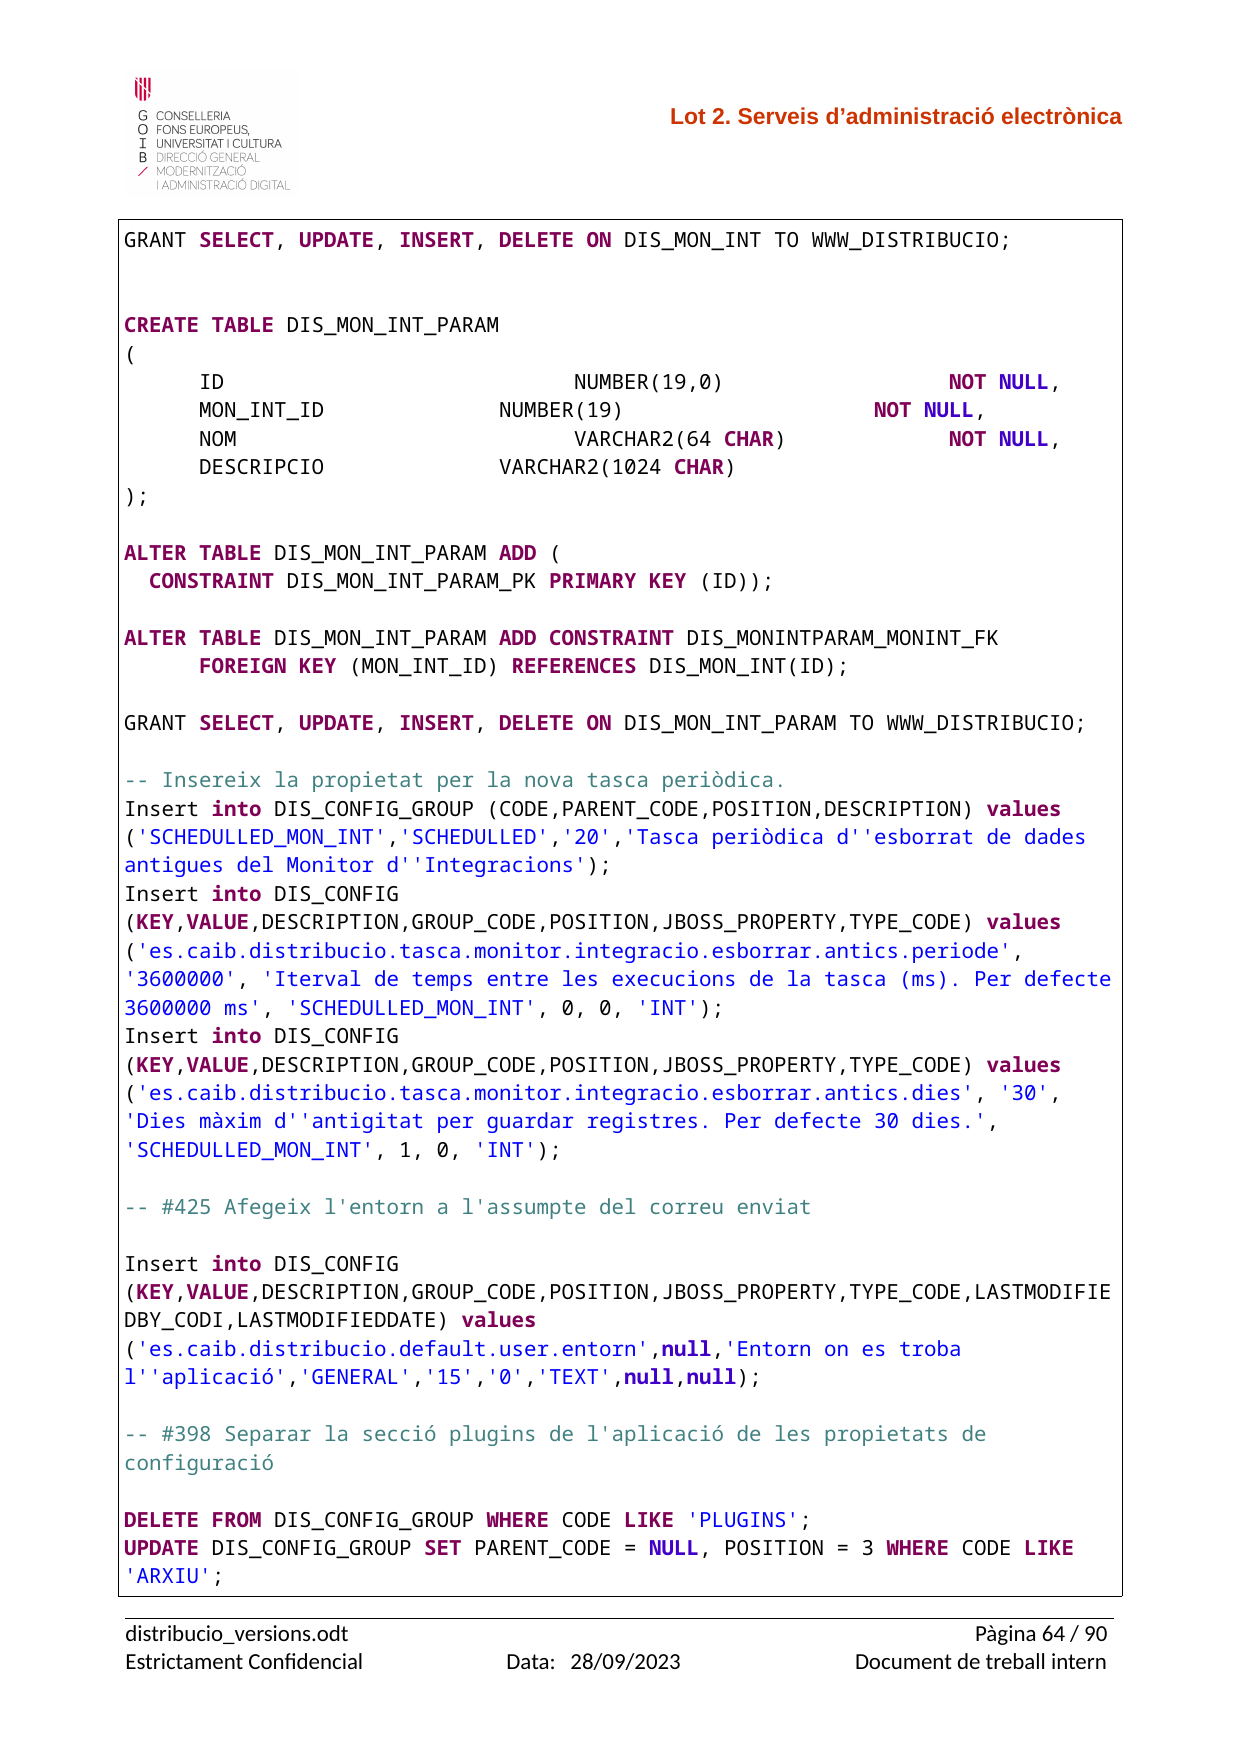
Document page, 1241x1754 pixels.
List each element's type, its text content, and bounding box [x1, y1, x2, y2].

table_header GRANT SELECT, UPDATE, INSERT, DELETE ON DIS_MON_INT TO WWW_DISTRIBUCIO; CREATE TABLE DIS_MON_INT_PARAM ( ID NUMBER(19,0) NOT NULL, MON_INT_ID NUMBER(19) NOT NULL, NOM VARCHAR2(64 CHAR) NOT NULL, DESCRIPCIO VARCHAR2(1024 CHAR) ); ALTER TABLE DIS_MON_INT_PARAM ADD ( CONSTRAINT DIS_MON_INT_PARAM_PK PRIMARY KEY (ID)); ALTER TABLE DIS_MON_INT_PARAM ADD CONSTRAINT DIS_MONINTPARAM_MONINT_FK FOREIGN KEY (MON_INT_ID) REFERENCES DIS_MON_INT(ID); GRANT SELECT, UPDATE, INSERT, DELETE ON DIS_MON_INT_PARAM TO WWW_DISTRIBUCIO; -- Insereix la propietat per la nova tasca periòdica. Insert into DIS_CONFIG_GROUP (CODE,PARENT_CODE,POSITION,DESCRIPTION) values ('SCHEDULLED_MON_INT','SCHEDULLED','20','Tasca periòdica d''esborrat de dades antigues del Monitor d''Integracions'); Insert into DIS_CONFIG (KEY,VALUE,DESCRIPTION,GROUP_CODE,POSITION,JBOSS_PROPERTY,TYPE_CODE) values ('es.caib.distribucio.tasca.monitor.integracio.esborrar.antics.periode', '3600000', 'Iterval de temps entre les execucions de la tasca (ms). Per defecte 3600000 ms', 'SCHEDULLED_MON_INT', 0, 0, 'INT'); Insert into DIS_CONFIG (KEY,VALUE,DESCRIPTION,GROUP_CODE,POSITION,JBOSS_PROPERTY,TYPE_CODE) values ('es.caib.distribucio.tasca.monitor.integracio.esborrar.antics.dies', '30', 'Dies màxim d''antigitat per guardar registres. Per defecte 30 dies.', 'SCHEDULLED_MON_INT', 1, 0, 'INT'); -- #425 Afegeix l'entorn a l'assumpte del correu enviat Insert into DIS_CONFIG (KEY,VALUE,DESCRIPTION,GROUP_CODE,POSITION,JBOSS_PROPERTY,TYPE_CODE,LASTMODIFIEDBY_CODI,LASTMODIFIEDDATE) values ('es.caib.distribucio.default.user.entorn',null,'Entorn on es troba l''aplicació','GENERAL','15','0','TEXT',null,null); -- #398 Separar la secció plugins de l'aplicació de les propietats de configuració DELETE FROM DIS_CONFIG_GROUP WHERE CODE LIKE 'PLUGINS'; UPDATE DIS_CONFIG_GROUP SET PARENT_CODE = NULL, POSITION = 3 WHERE CODE LIKE 'ARXIU'; [119, 220, 1122, 1596]
picture [126, 70, 299, 197]
